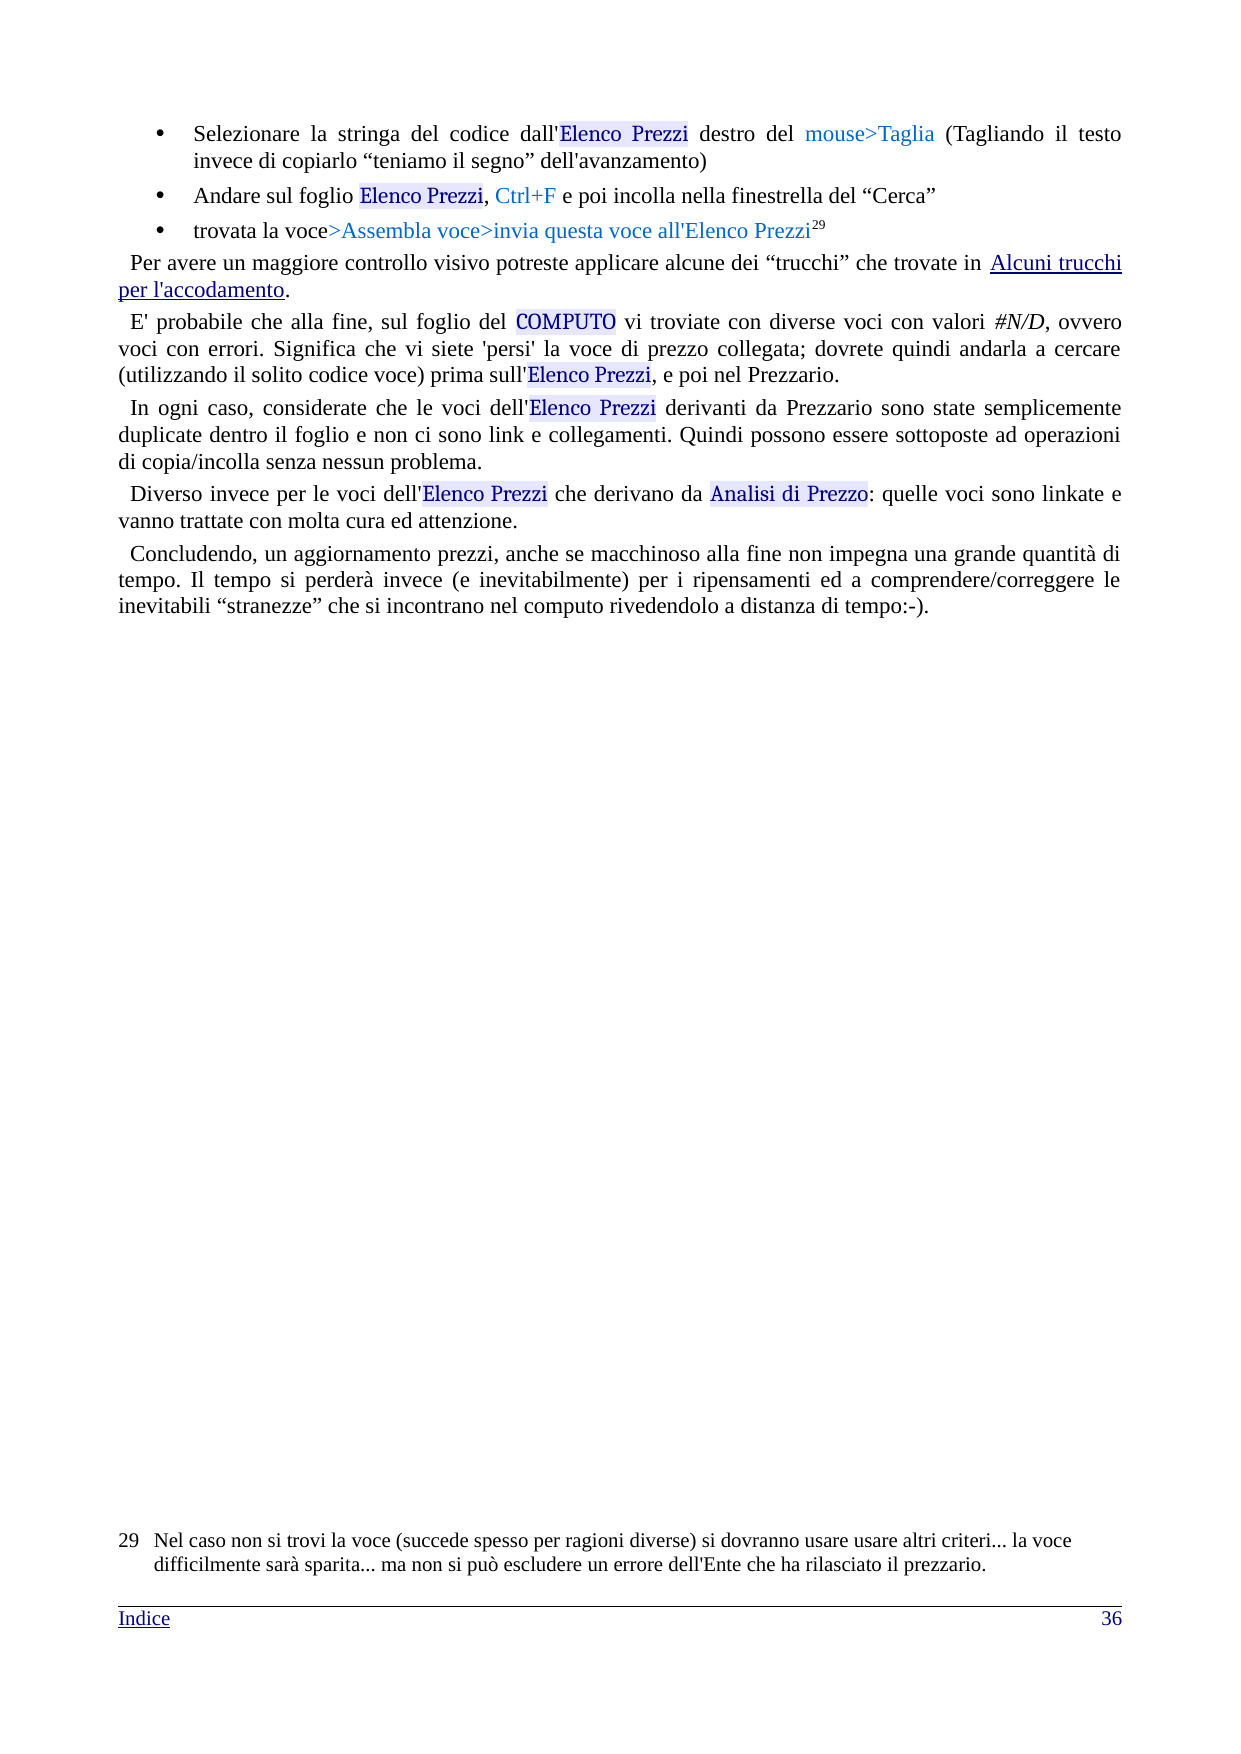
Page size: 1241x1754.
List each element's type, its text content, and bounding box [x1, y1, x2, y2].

list Selezionare la stringa del codice dall'Elenco Prezzi destro del mouse>Taglia (Tagliando il testo invece di copiarlo “teniamo il segno” dell'avanzamento) [156, 118, 1122, 174]
list Andare sul foglio Elenco Prezzi, Ctrl+F e poi incolla nella finestrella del “Cerca” [156, 179, 1122, 209]
text E' probabile che alla fine, sul foglio del COMPUTO vi troviate con diverse voci con valori #N/D, ovvero voci con errori. Significa che vi siete 'persi' la voce di prezzo collegata; dovrete quindi andarla a cercare (utilizzando il solito codice voce) prima sull'Elenco Prezzi, e poi nel Prezzario. [118, 308, 1122, 388]
text Diverso invece per le voci dell'Elenco Prezzi che derivano da Analisi di Prezzo: quelle voci sono linkate e vanno trattate con molta cura ed attenzione. [118, 480, 1122, 534]
text Concludendo, un aggiornamento prezzi, anche se macchinoso alla fine non impegna una grande quantità di tempo. Il tempo si perderà invece (e inevitabilmente) per i ripensamenti ed a comprendere/correggere le inevitabili “stranezze” che si incontrano nel computo rivedendolo a distanza di tempo:-). [118, 539, 1122, 619]
text In ogni caso, considerate che le voci dell'Elenco Prezzi derivanti da Prezzario sono state semplicemente duplicate dentro il foglio e non ci sono link e collegamenti. Quindi possono essere sottoposte ad operazioni di copia/incolla senza nessun problema. [118, 394, 1122, 474]
list Nel caso non si trovi la voce (succede spesso per ragioni diverse) si dovranno usare usare altri criteri... la voce difficilmente sarà sparita... ma non si può escludere un errore dell'Ente che ha rilasciato il prezzario. [118, 1528, 1122, 1576]
list trovata la voce>Assembla voce>invia questa voce all'Elenco Prezzi [156, 215, 1122, 243]
text Per avere un maggiore controllo visivo potreste applicare alcune dei “trucchi” che trovate in Alcuni trucchi per l'accodamento. [118, 249, 1122, 302]
